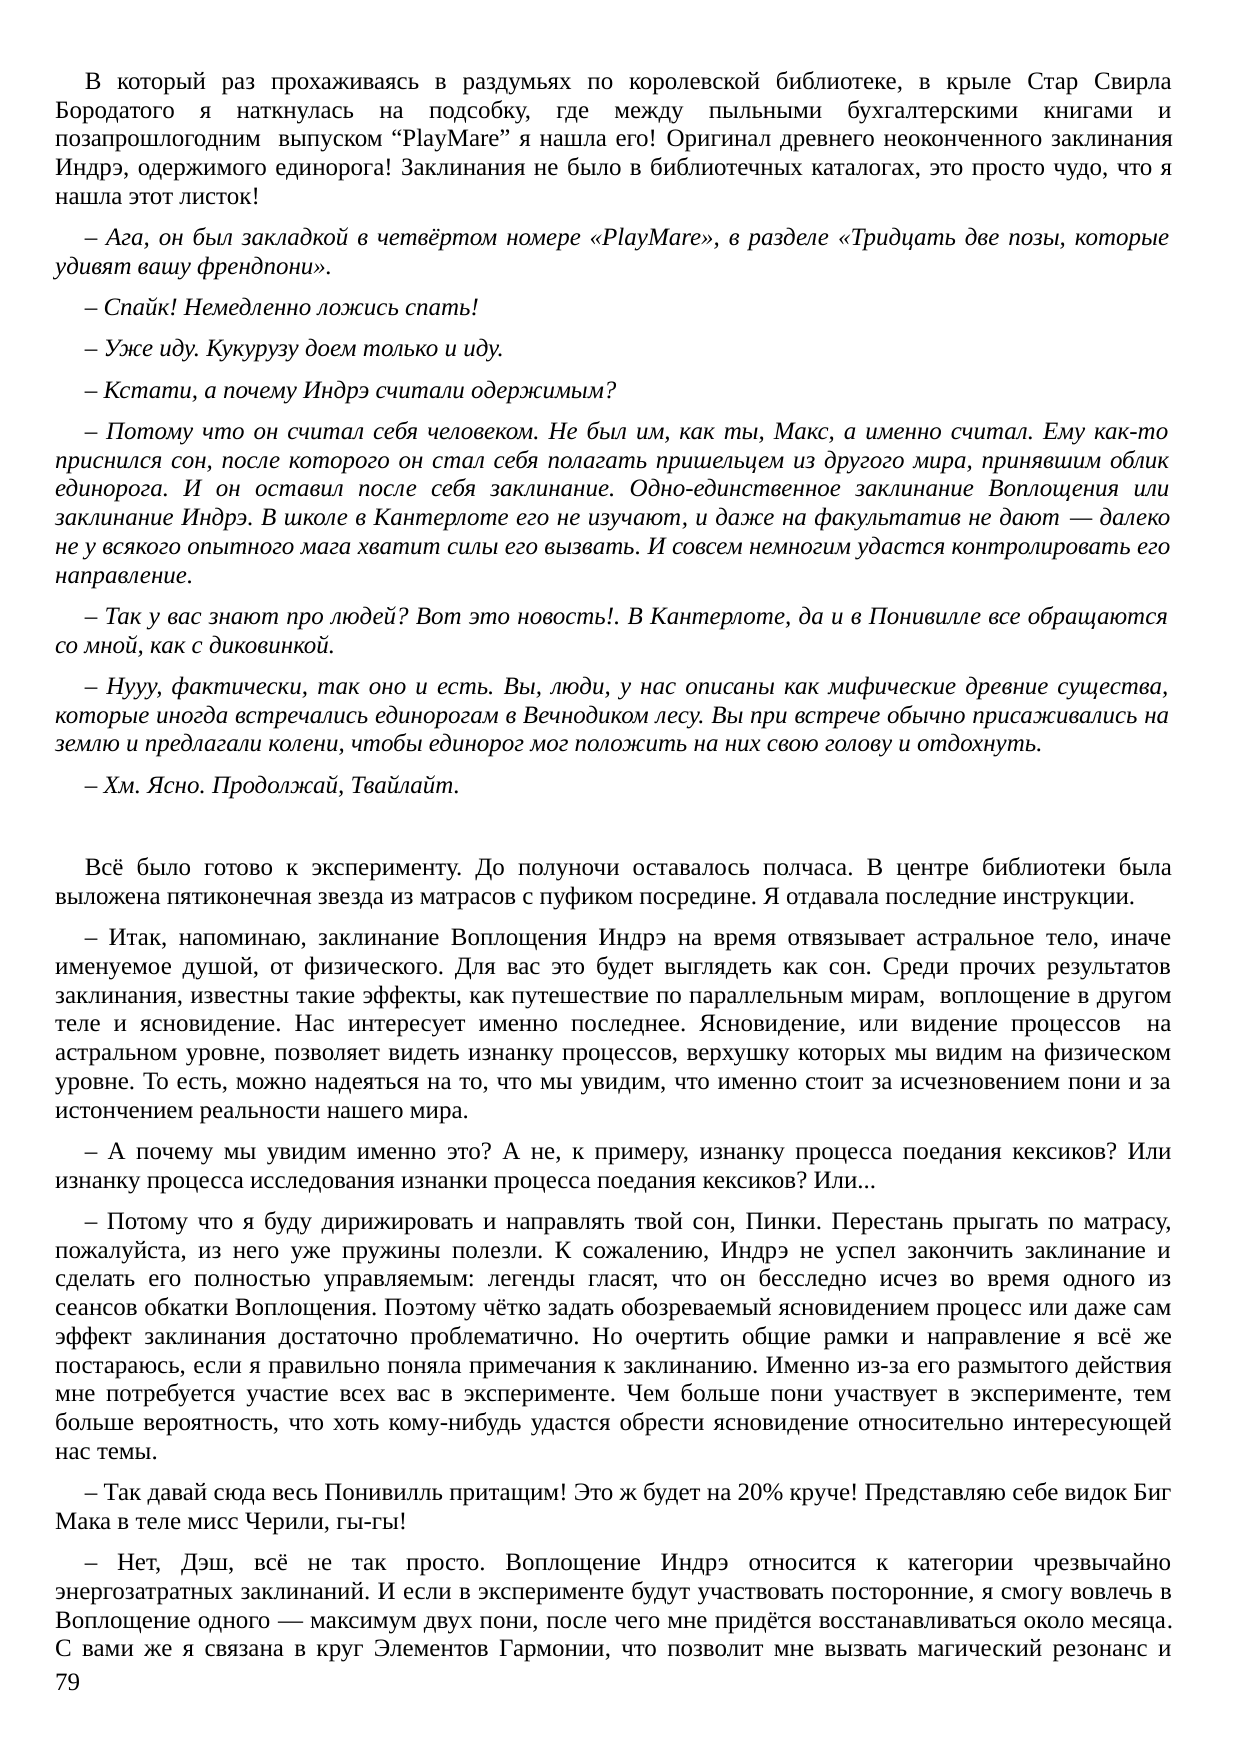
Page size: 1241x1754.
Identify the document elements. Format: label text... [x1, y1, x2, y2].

text – А почему мы увидим именно это? А не, к примеру, изнанку процесса поедания кексиков? Или изнанку процесса исследования изнанки процесса поедания кексиков? Или... [55, 1136, 1173, 1193]
text В который раз прохаживаясь в раздумьях по королевской библиотеке, в крыле Стар Свирла Бородатого я наткнулась на подсобку, где между пыльными бухгалтерскими книгами и позапрошлогодним выпуском “PlayMare” я нашла его! Оригинал древнего неоконченного заклинания Индрэ, одержимого единорога! Заклинания не было в библиотечных каталогах, это просто чудо, что я нашла этот листок! [55, 66, 1173, 210]
text – Итак, напоминаю, заклинание Воплощения Индрэ на время отвязывает астральное тело, иначе именуемое душой, от физического. Для вас это будет выглядеть как сон. Среди прочих результатов заклинания, известны такие эффекты, как путешествие по параллельным мирам, воплощение в другом теле и ясновидение. Нас интересует именно последнее. Ясновидение, или видение процессов на астральном уровне, позволяет видеть изнанку процессов, верхушку которых мы видим на физическом уровне. То есть, можно надеяться на то, что мы увидим, что именно стоит за исчезновением пони и за истончением реальности нашего мира. [55, 922, 1173, 1123]
text – Хм. Ясно. Продолжай, Твайлайт. [55, 770, 1173, 798]
text Всё было готово к эксперименту. До полуночи оставалось полчаса. В центре библиотеки была выложена пятиконечная звезда из матрасов с пуфиком посредине. Я отдавала последние инструкции. [55, 852, 1173, 910]
text – Потому что я буду дирижировать и направлять твой сон, Пинки. Перестань прыгать по матрасу, пожалуйста, из него уже пружины полезли. К сожалению, Индрэ не успел закончить заклинание и сделать его полностью управляемым: легенды гласят, что он бесследно исчез во время одного из сеансов обкатки Воплощения. Поэтому чётко задать обозреваемый ясновидением процесс или даже сам эффект заклинания достаточно проблематично. Но очертить общие рамки и направление я всё же постараюсь, если я правильно поняла примечания к заклинанию. Именно из-за его размытого действия мне потребуется участие всех вас в эксперименте. Чем больше пони участвует в эксперименте, тем больше вероятность, что хоть кому-нибудь удастся обрести ясновидение относительно интересующей нас темы. [55, 1206, 1173, 1465]
text – Кстати, а почему Индрэ считали одержимым? [55, 375, 1173, 403]
text – Так давай сюда весь Понивилль притащим! Это ж будет на 20% круче! Представляю себе видок Биг Мака в теле мисс Черили, гы-гы! [55, 1477, 1173, 1535]
text – Спайк! Немедленно ложись спать! [55, 292, 1173, 321]
text – Уже иду. Кукурузу доем только и иду. [55, 333, 1173, 362]
text – Потому что он считал себя человеком. Не был им, как ты, Макс, а именно считал. Ему как-то приснился сон, после которого он стал себя полагать пришельцем из другого мира, принявшим облик единорога. И он оставил после себя заклинание. Одно-единственное заклинание Воплощения или заклинание Индрэ. В школе в Кантерлоте его не изучают, и даже на факультатив не дают — далеко не у всякого опытного мага хватит силы его вызвать. И совсем немногим удастся контролировать его направление. [55, 416, 1173, 588]
text – Ага, он был закладкой в четвёртом номере «PlayMare», в разделе «Тридцать две позы, которые удивят вашу френдпони». [55, 222, 1173, 280]
text – Нууу, фактически, так оно и есть. Вы, люди, у нас описаны как мифические древние существа, которые иногда встречались единорогам в Вечнодиком лесу. Вы при встрече обычно присаживались на землю и предлагали колени, чтобы единорог мог положить на них свою голову и отдохнуть. [55, 671, 1173, 757]
text – Так у вас знают про людей? Вот это новость!. В Кантерлоте, да и в Понивилле все обращаются со мной, как с диковинкой. [55, 601, 1173, 658]
text – Нет, Дэш, всё не так просто. Воплощение Индрэ относится к категории чрезвычайно энергозатратных заклинаний. И если в эксперименте будут участвовать посторонние, я смогу вовлечь в Воплощение одного — максимум двух пони, после чего мне придётся восстанавливаться около месяца. С вами же я связана в круг Элементов Гармонии, что позволит мне вызвать магический резонанс и [55, 1547, 1173, 1662]
